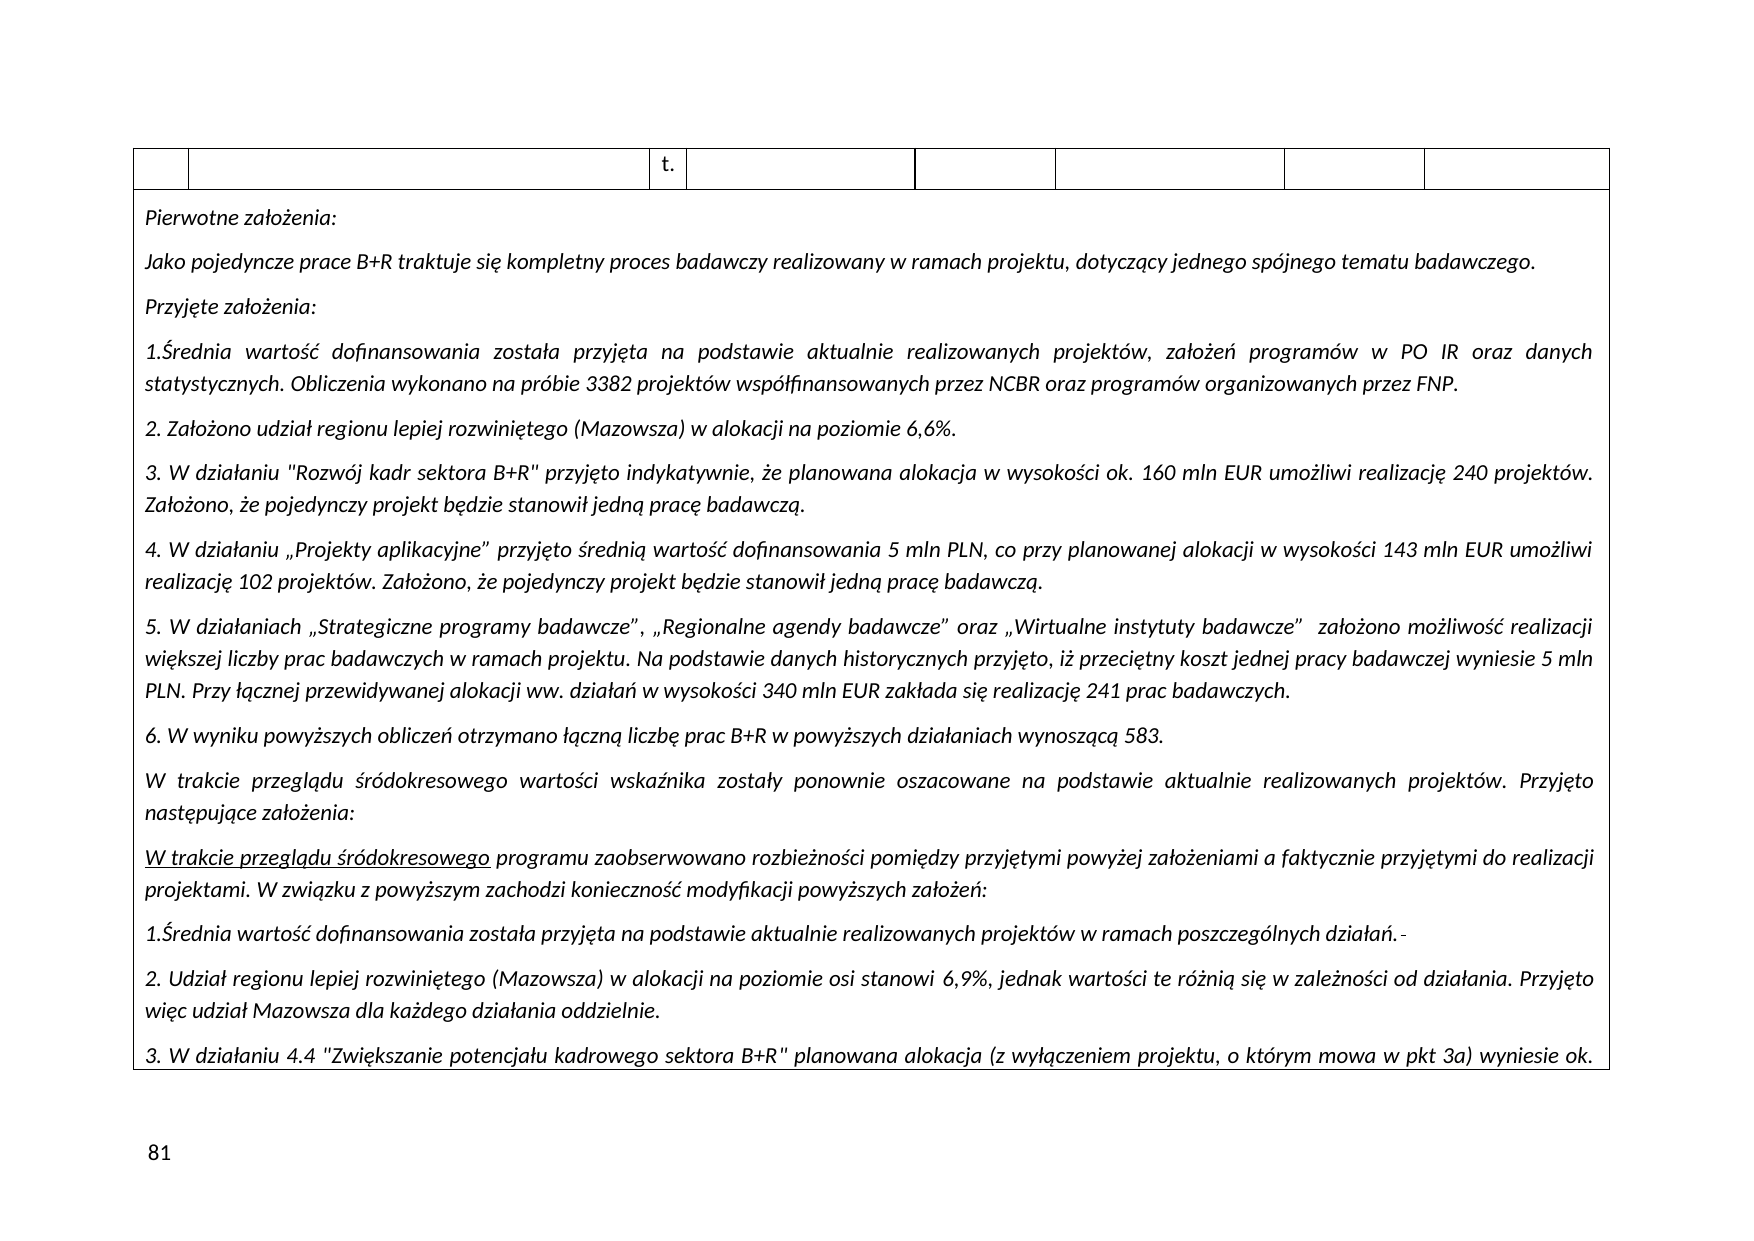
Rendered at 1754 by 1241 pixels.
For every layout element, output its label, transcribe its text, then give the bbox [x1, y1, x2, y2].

table_cell [1285, 149, 1424, 189]
table_cell [1425, 149, 1609, 189]
table_cell t. [650, 149, 686, 189]
table_cell Pierwotne założenia: Jako pojedyncze prace B+R traktuje się kompletny proces badawczy realizowany w ramach projektu, dotyczący jednego spójnego tematu badawczego. Przyjęte założenia: 1.Średnia wartość dofinansowania została przyjęta na podstawie aktualnie realizowanych projektów, założeń programów w PO IR oraz danych statystycznych. Obliczenia wykonano na próbie 3382 projektów współfinansowanych przez NCBR oraz programów organizowanych przez FNP. 2. Założono udział regionu lepiej rozwiniętego (Mazowsza) w alokacji na poziomie 6,6%. 3. W działaniu "Rozwój kadr sektora B+R" przyjęto indykatywnie, że planowana alokacja w wysokości ok. 160 mln EUR umożliwi realizację 240 projektów. Założono, że pojedynczy projekt będzie stanowił jedną pracę badawczą. 4. W działaniu „Projekty aplikacyjne” przyjęto średnią wartość dofinansowania 5 mln PLN, co przy planowanej alokacji w wysokości 143 mln EUR umożliwi realizację 102 projektów. Założono, że pojedynczy projekt będzie stanowił jedną pracę badawczą. 5. W działaniach „Strategiczne programy badawcze”, „Regionalne agendy badawcze” oraz „Wirtualne instytuty badawcze” założono możliwość realizacji większej liczby prac badawczych w ramach projektu. Na podstawie danych historycznych przyjęto, iż przeciętny koszt jednej pracy badawczej wyniesie 5 mln PLN. Przy łącznej przewidywanej alokacji ww. działań w wysokości 340 mln EUR zakłada się realizację 241 prac badawczych. 6. W wyniku powyższych obliczeń otrzymano łączną liczbę prac B+R w powyższych działaniach wynoszącą 583. W trakcie przeglądu śródokresowego wartości wskaźnika zostały ponownie oszacowane na podstawie aktualnie realizowanych projektów. Przyjęto następujące założenia: W trakcie przeglądu śródokresowego programu zaobserwowano rozbieżności pomiędzy przyjętymi powyżej założeniami a faktycznie przyjętymi do realizacji projektami. W związku z powyższym zachodzi konieczność modyfikacji powyższych założeń: 1.Średnia wartość dofinansowania została przyjęta na podstawie aktualnie realizowanych projektów w ramach poszczególnych działań. 2. Udział regionu lepiej rozwiniętego (Mazowsza) w alokacji na poziomie osi stanowi 6,9%, jednak wartości te różnią się w zależności od działania. Przyjęto więc udział Mazowsza dla każdego działania oddzielnie. 3. W działaniu 4.4 "Zwiększanie potencjału kadrowego sektora B+R" planowana alokacja (z wyłączeniem projektu, o którym mowa w pkt 3a) wyniesie ok. [134, 190, 1609, 1069]
table_cell [1056, 149, 1284, 189]
table_cell [189, 149, 649, 189]
table_cell [916, 149, 1055, 189]
table_cell [687, 149, 914, 189]
table_cell [134, 149, 188, 189]
